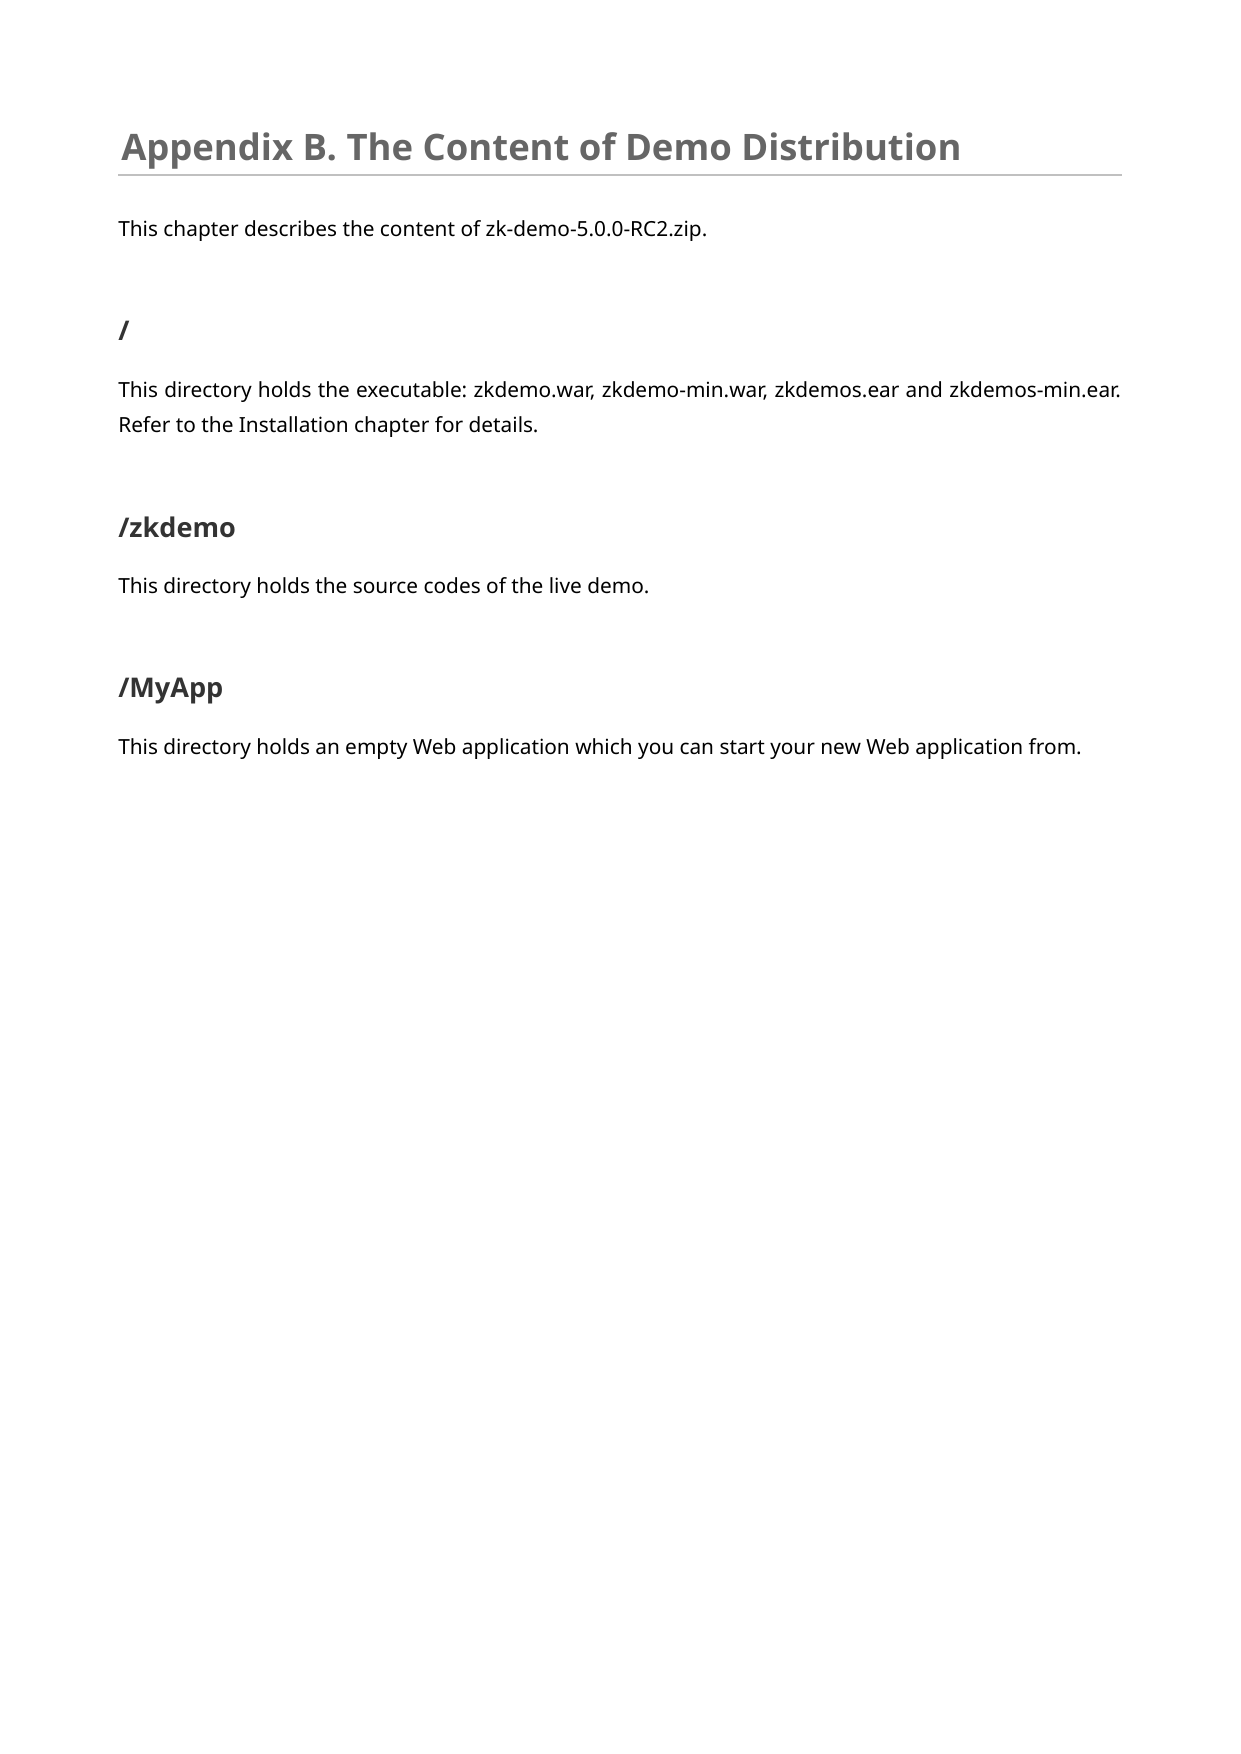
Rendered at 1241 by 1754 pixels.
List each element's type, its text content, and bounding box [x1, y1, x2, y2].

text This directory holds the executable: zkdemo.war, zkdemo-min.war, zkdemos.ear and zkdemos-min.ear. Refer to the Installation chapter for details. [118, 375, 1122, 439]
text This directory holds an empty Web application which you can start your new Web application from. [118, 732, 1122, 761]
subtitle /zkdemo [118, 508, 1122, 545]
text This directory holds the source codes of the live demo. [118, 571, 1122, 600]
subtitle Appendix B. The Content of Demo Distribution [118, 118, 1122, 174]
text This chapter describes the content of zk-demo-5.0.0-RC2.zip. [118, 214, 1122, 242]
subtitle /MyApp [118, 669, 1122, 706]
subtitle / [118, 312, 1122, 348]
